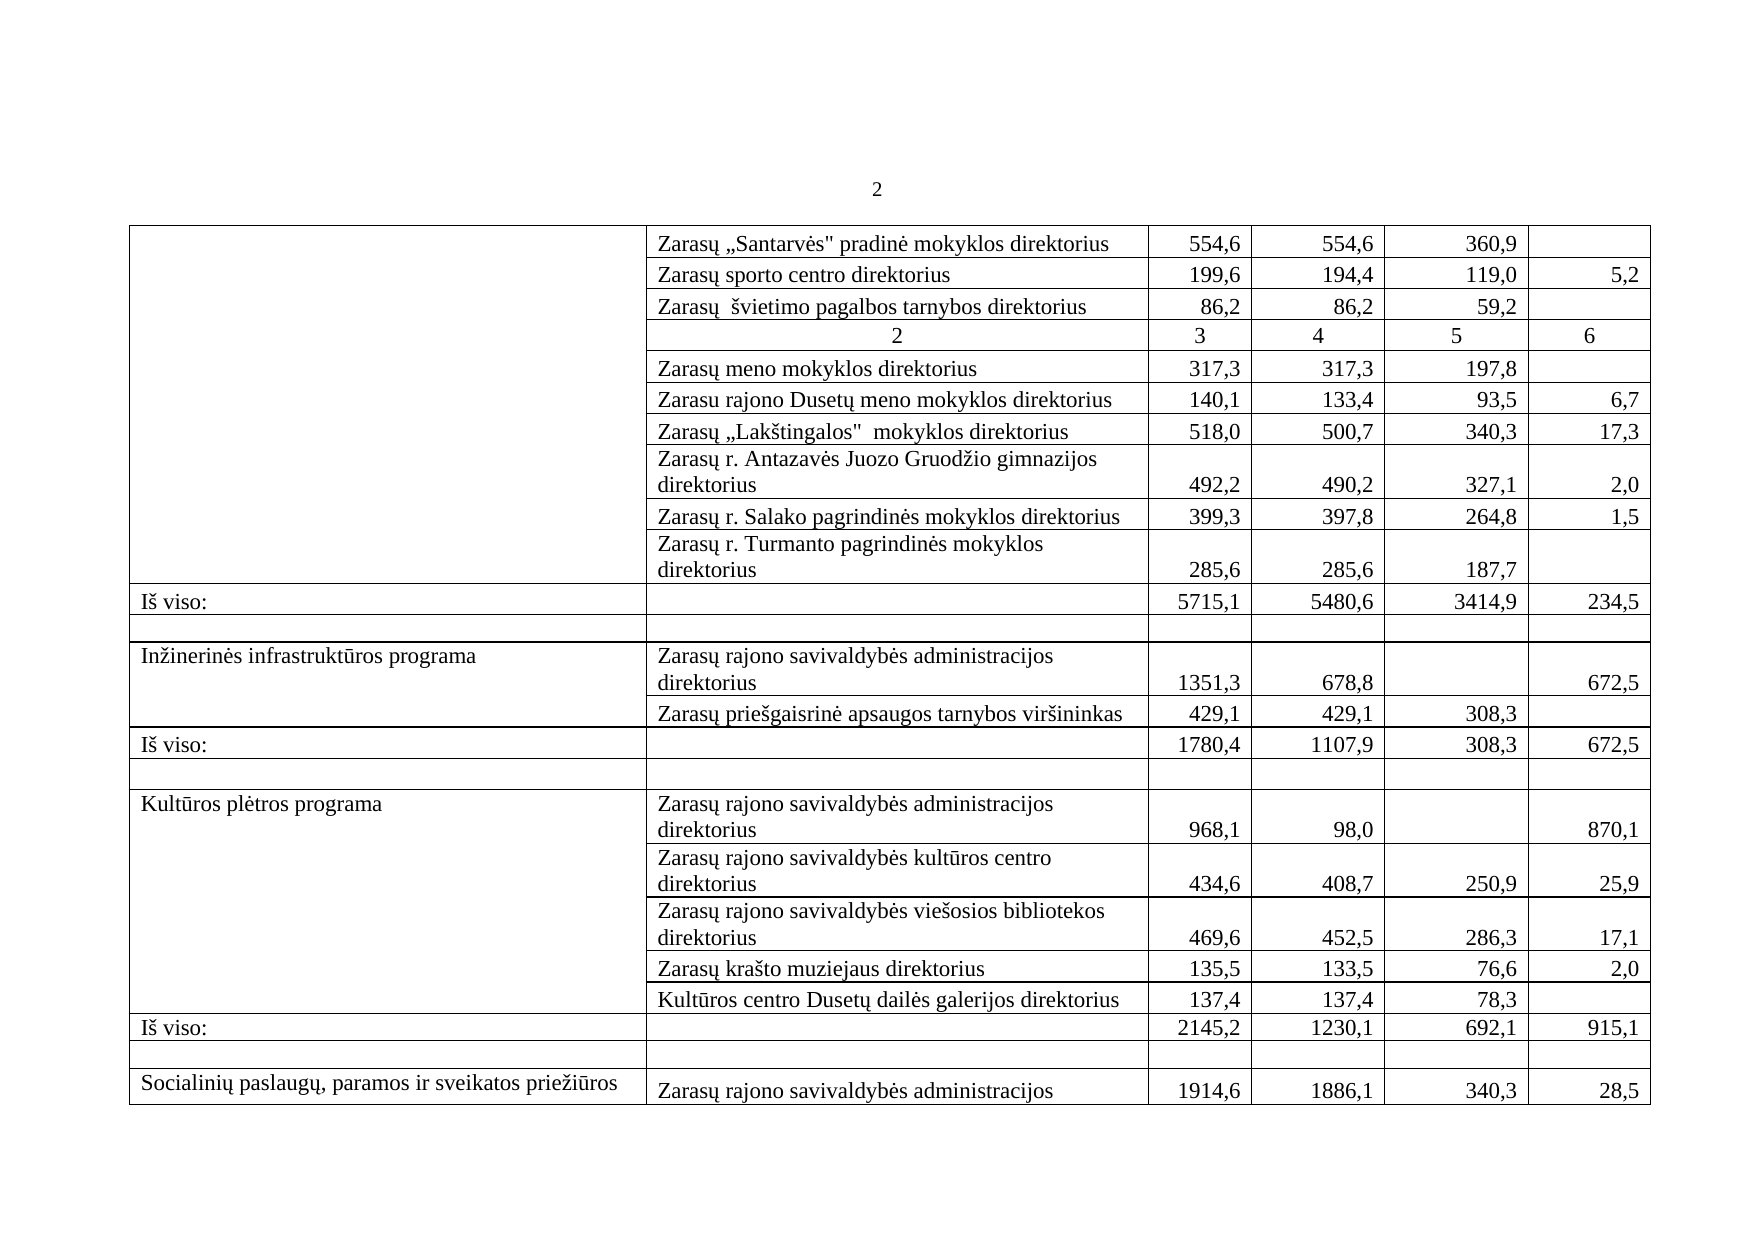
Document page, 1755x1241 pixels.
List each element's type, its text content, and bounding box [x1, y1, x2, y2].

table_cell [1529, 226, 1650, 257]
table_cell 968,1 [1149, 790, 1251, 843]
table_cell 1230,1 [1252, 1014, 1384, 1040]
table_cell 133,4 [1252, 383, 1384, 413]
table_cell [1385, 615, 1528, 641]
table_cell 135,5 [1149, 951, 1251, 981]
table_cell [647, 1014, 1148, 1040]
table_cell 308,3 [1385, 728, 1528, 758]
table_cell 25,9 [1529, 844, 1650, 896]
table_cell 360,9 [1385, 226, 1528, 257]
table_cell 1914,6 [1149, 1069, 1251, 1103]
table_cell 250,9 [1385, 844, 1528, 896]
table_cell Zarasų rajono savivaldybės kultūros centro direktorius [647, 844, 1148, 896]
table_cell 137,4 [1149, 983, 1251, 1013]
table_cell Kultūros plėtros programa [130, 790, 646, 1013]
table_cell 234,5 [1529, 584, 1650, 614]
table_cell 490,2 [1252, 445, 1384, 498]
table_cell 915,1 [1529, 1014, 1650, 1040]
table_cell [647, 1041, 1148, 1067]
table_cell Iš viso: [130, 1014, 646, 1040]
table_cell 678,8 [1252, 643, 1384, 695]
table_cell 327,1 [1385, 445, 1528, 498]
table_cell 93,5 [1385, 383, 1528, 413]
table_cell 1886,1 [1252, 1069, 1384, 1103]
table_cell [130, 226, 646, 583]
table_cell Kultūros centro Dusetų dailės galerijos direktorius [647, 983, 1148, 1013]
table_cell [647, 615, 1148, 641]
table_cell 119,0 [1385, 258, 1528, 288]
table_cell 692,1 [1385, 1014, 1528, 1040]
table_cell 408,7 [1252, 844, 1384, 896]
table_cell 492,2 [1149, 445, 1251, 498]
table_cell 137,4 [1252, 983, 1384, 1013]
table_cell Zarasų priešgaisrinė apsaugos tarnybos viršininkas [647, 696, 1148, 726]
table_cell [647, 759, 1148, 789]
table_cell [1529, 530, 1650, 583]
table_cell Zarasų rajono savivaldybės administracijos direktorius [647, 790, 1148, 843]
table_cell [647, 728, 1148, 758]
table_cell 59,2 [1385, 289, 1528, 319]
table_cell Socialinių paslaugų, paramos ir sveikatos priežiūros [130, 1069, 646, 1103]
table_cell [1529, 351, 1650, 382]
table_cell Zarasų „Lakštingalos" mokyklos direktorius [647, 414, 1148, 444]
table_cell Zarasu rajono Dusetų meno mokyklos direktorius [647, 383, 1148, 413]
table_cell Zarasų krašto muziejaus direktorius [647, 951, 1148, 981]
table_cell 6,7 [1529, 383, 1650, 413]
table_cell 1351,3 [1149, 643, 1251, 695]
table_cell [1529, 1041, 1650, 1067]
table_cell Zarasų r. Salako pagrindinės mokyklos direktorius [647, 499, 1148, 529]
table_cell [1149, 1041, 1251, 1067]
table_cell 870,1 [1529, 790, 1650, 843]
table_cell [1385, 643, 1528, 695]
table_cell 194,4 [1252, 258, 1384, 288]
table_cell 285,6 [1252, 530, 1384, 583]
table_cell 429,1 [1252, 696, 1384, 726]
table_cell [1529, 615, 1650, 641]
table_cell Iš viso: [130, 584, 646, 614]
table_cell [1529, 289, 1650, 319]
table_cell 197,8 [1385, 351, 1528, 382]
table_cell 5480,6 [1252, 584, 1384, 614]
table_cell 317,3 [1149, 351, 1251, 382]
table_cell 286,3 [1385, 898, 1528, 950]
table_cell Zarasų sporto centro direktorius [647, 258, 1148, 288]
table_cell 500,7 [1252, 414, 1384, 444]
table_cell 4 [1252, 320, 1384, 350]
table_cell 452,5 [1252, 898, 1384, 950]
table_cell 6 [1529, 320, 1650, 350]
table_cell 199,6 [1149, 258, 1251, 288]
table_cell 5,2 [1529, 258, 1650, 288]
table_cell 397,8 [1252, 499, 1384, 529]
table_cell 518,0 [1149, 414, 1251, 444]
table_cell Zarasų r. Antazavės Juozo Gruodžio gimnazijos direktorius [647, 445, 1148, 498]
table_cell [1252, 759, 1384, 789]
table_cell 554,6 [1252, 226, 1384, 257]
table_cell 1107,9 [1252, 728, 1384, 758]
table_cell [1252, 615, 1384, 641]
table_cell [1385, 1041, 1528, 1067]
table_cell [1149, 615, 1251, 641]
table_cell Zarasų r. Turmanto pagrindinės mokyklos direktorius [647, 530, 1148, 583]
table_cell 317,3 [1252, 351, 1384, 382]
table_cell 187,7 [1385, 530, 1528, 583]
table_cell 76,6 [1385, 951, 1528, 981]
table_cell 3414,9 [1385, 584, 1528, 614]
table_cell 98,0 [1252, 790, 1384, 843]
table_cell [1529, 759, 1650, 789]
table_cell Zarasų rajono savivaldybės administracijos direktorius [647, 643, 1148, 695]
table_cell 399,3 [1149, 499, 1251, 529]
table_cell 2,0 [1529, 445, 1650, 498]
table_cell 17,1 [1529, 898, 1650, 950]
table_cell [1529, 696, 1650, 726]
table_cell 285,6 [1149, 530, 1251, 583]
table_cell Zarasų meno mokyklos direktorius [647, 351, 1148, 382]
table_cell 2 [647, 320, 1148, 350]
table_cell 264,8 [1385, 499, 1528, 529]
table_cell [1529, 983, 1650, 1013]
table_cell 308,3 [1385, 696, 1528, 726]
table_cell [1252, 1041, 1384, 1067]
table_cell Iš viso: [130, 728, 646, 758]
table_cell Zarasų rajono savivaldybės administracijos [647, 1069, 1148, 1103]
table_cell Zarasų „Santarvės" pradinė mokyklos direktorius [647, 226, 1148, 257]
table_cell 5715,1 [1149, 584, 1251, 614]
table_cell 17,3 [1529, 414, 1650, 444]
table_cell 28,5 [1529, 1069, 1650, 1103]
table_cell 672,5 [1529, 728, 1650, 758]
table_cell 1780,4 [1149, 728, 1251, 758]
table_cell 78,3 [1385, 983, 1528, 1013]
table_cell 3 [1149, 320, 1251, 350]
table_cell 469,6 [1149, 898, 1251, 950]
table_cell [130, 615, 646, 641]
table_cell Zarasų švietimo pagalbos tarnybos direktorius [647, 289, 1148, 319]
table_cell [130, 759, 646, 789]
table_cell 434,6 [1149, 844, 1251, 896]
table_cell 2145,2 [1149, 1014, 1251, 1040]
table_cell 2,0 [1529, 951, 1650, 981]
table_cell 340,3 [1385, 1069, 1528, 1103]
table_cell 86,2 [1149, 289, 1251, 319]
table_cell Zarasų rajono savivaldybės viešosios bibliotekos direktorius [647, 898, 1148, 950]
table_cell 554,6 [1149, 226, 1251, 257]
table_cell 133,5 [1252, 951, 1384, 981]
table_cell 86,2 [1252, 289, 1384, 319]
table_cell [1385, 790, 1528, 843]
table_cell 1,5 [1529, 499, 1650, 529]
table_cell Inžinerinės infrastruktūros programa [130, 643, 646, 726]
table_cell 5 [1385, 320, 1528, 350]
table_cell [130, 1041, 646, 1067]
table_cell [1149, 759, 1251, 789]
table_cell 340,3 [1385, 414, 1528, 444]
table_cell 140,1 [1149, 383, 1251, 413]
table_cell [647, 584, 1148, 614]
table_cell [1385, 759, 1528, 789]
table_cell 672,5 [1529, 643, 1650, 695]
table_cell 429,1 [1149, 696, 1251, 726]
